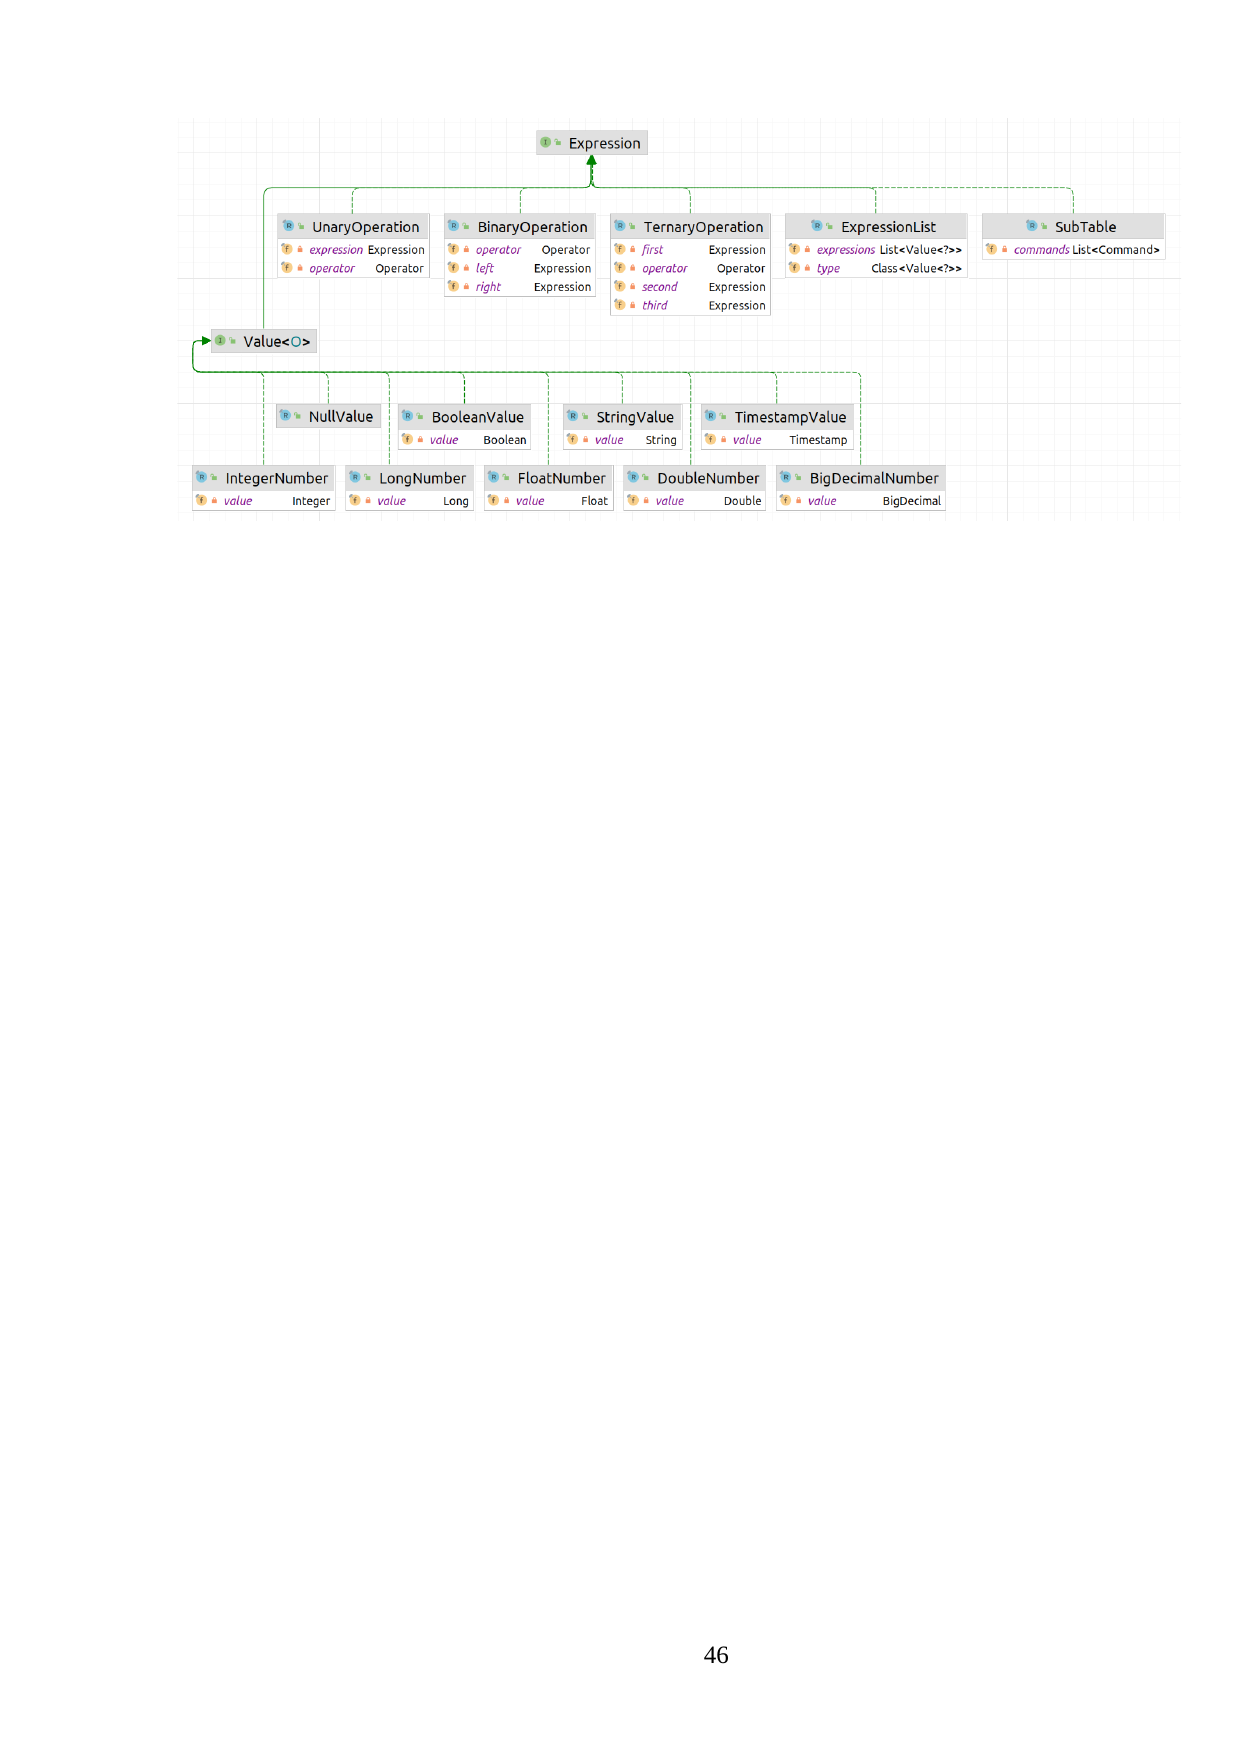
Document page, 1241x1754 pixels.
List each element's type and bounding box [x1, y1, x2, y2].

picture [177, 118, 1182, 521]
